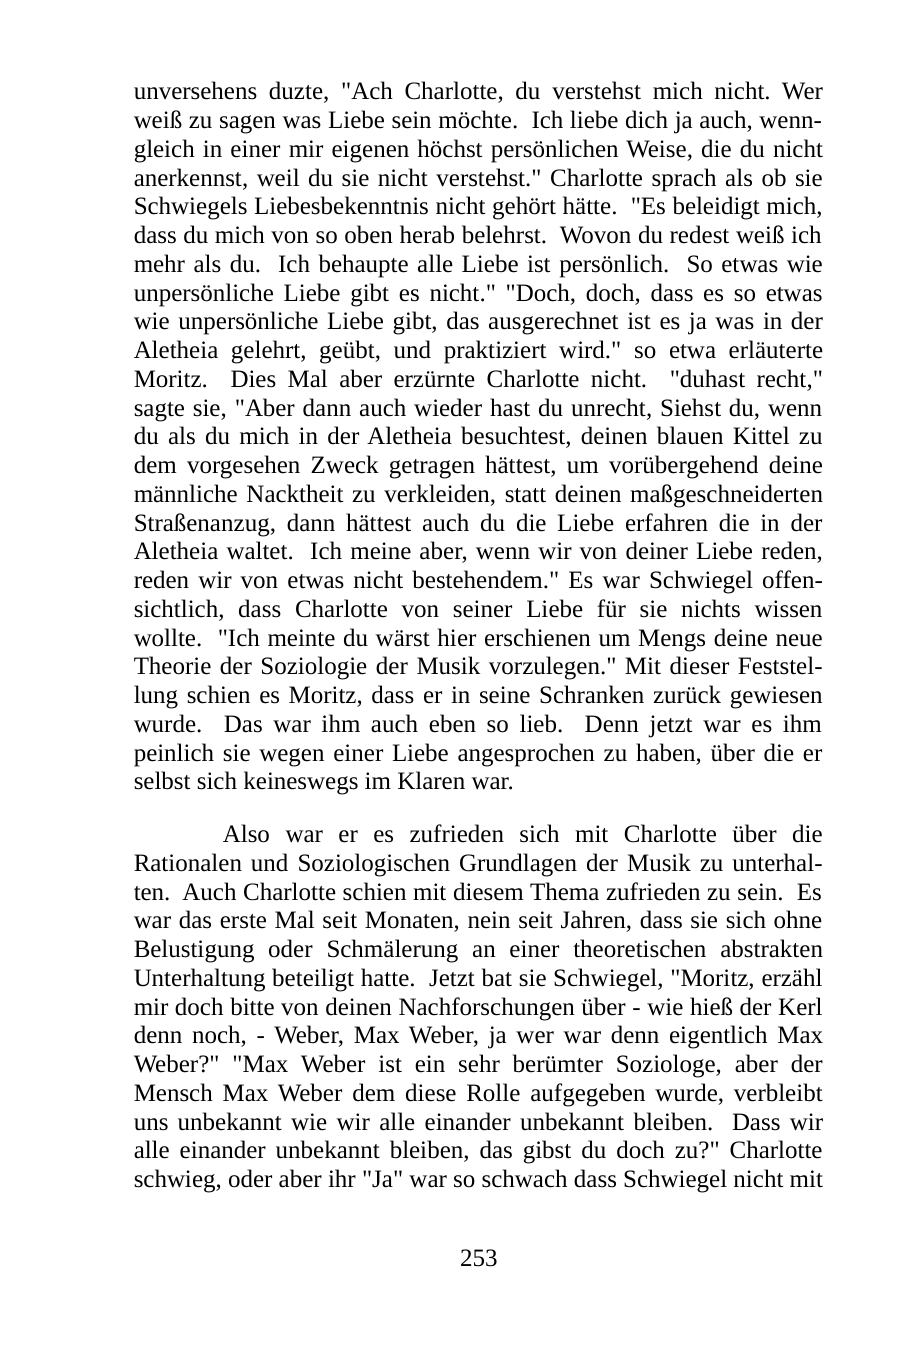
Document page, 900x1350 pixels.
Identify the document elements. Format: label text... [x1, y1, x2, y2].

text unversehens duzte, "Ach Charlotte, du verstehst mich nicht. Wer weiß zu sagen was Liebe sein möchte. Ich liebe dich ja auch, wenn-gleich in einer mir eigenen höchst persönlichen Weise, die du nicht anerkennst, weil du sie nicht verstehst." Charlotte sprach als ob sie Schwiegels Liebesbekenntnis nicht gehört hätte. "Es beleidigt mich, dass du mich von so oben herab belehrst. Wovon du redest weiß ich mehr als du. Ich behaupte alle Liebe ist persönlich. So etwas wie unpersönliche Liebe gibt es nicht." "Doch, doch, dass es so etwas wie unpersönliche Liebe gibt, das ausgerechnet ist es ja was in der Aletheia gelehrt, geübt, und praktiziert wird." so etwa erläuterte Moritz. Dies Mal aber erzürnte Charlotte nicht. "duhast recht," sagte sie, "Aber dann auch wieder hast du unrecht, Siehst du, wenn du als du mich in der Aletheia besuchtest, deinen blauen Kittel zu dem vorgesehen Zweck getragen hättest, um vorübergehend deine männliche Nacktheit zu verkleiden, statt deinen maßgeschneiderten Straßenanzug, dann hättest auch du die Liebe erfahren die in der Aletheia waltet. Ich meine aber, wenn wir von deiner Liebe reden, reden wir von etwas nicht bestehendem." Es war Schwiegel offen-sichtlich, dass Charlotte von seiner Liebe für sie nichts wissen wollte. "Ich meinte du wärst hier erschienen um Mengs deine neue Theorie der Soziologie der Musik vorzulegen." Mit dieser Feststel-lung schien es Moritz, dass er in seine Schranken zurück gewiesen wurde. Das war ihm auch eben so lieb. Denn jetzt war es ihm peinlich sie wegen einer Liebe angesprochen zu haben, über die er selbst sich keineswegs im Klaren war. [133, 76, 823, 795]
text Also war er es zufrieden sich mit Charlotte über die Rationalen und Soziologischen Grundlagen der Musik zu unterhal-ten. Auch Charlotte schien mit diesem Thema zufrieden zu sein. Es war das erste Mal seit Monaten, nein seit Jahren, dass sie sich ohne Belustigung oder Schmälerung an einer theoretischen abstrakten Unterhaltung beteiligt hatte. Jetzt bat sie Schwiegel, "Moritz, erzähl mir doch bitte von deinen Nachforschungen über - wie hieß der Kerl denn noch, - Weber, Max Weber, ja wer war denn eigentlich Max Weber?" "Max Weber ist ein sehr berümter Soziologe, aber der Mensch Max Weber dem diese Rolle aufgegeben wurde, verbleibt uns unbekannt wie wir alle einander unbekannt bleiben. Dass wir alle einander unbekannt bleiben, das gibst du doch zu?" Charlotte schwieg, oder aber ihr "Ja" war so schwach dass Schwiegel nicht mit [133, 819, 823, 1193]
